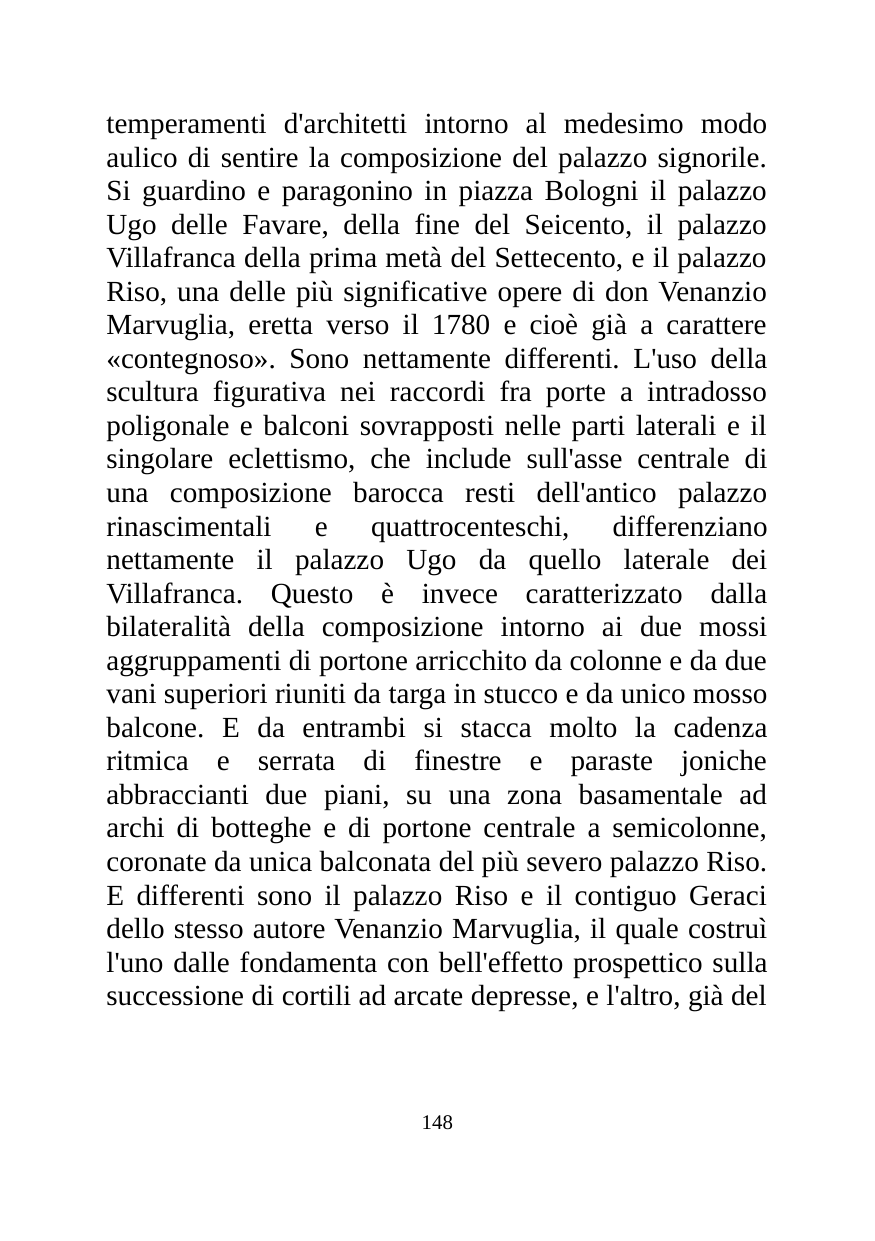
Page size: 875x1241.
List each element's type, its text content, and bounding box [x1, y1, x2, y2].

text temperamenti d'architetti intorno al medesimo modo aulico di sentire la composizione del palazzo signorile. Si guardino e paragonino in piazza Bologni il palazzo Ugo delle Favare, della fine del Seicento, il palazzo Villafranca della prima metà del Settecento, e il palazzo Riso, una delle più significative opere di don Venanzio Marvuglia, eretta verso il 1780 e cioè già a carattere «contegnoso». Sono nettamente differenti. L'uso della scultura figurativa nei raccordi fra porte a intradosso poligonale e balconi sovrapposti nelle parti laterali e il singolare eclettismo, che include sull'asse centrale di una composizione barocca resti dell'antico palazzo rinascimentali e quattrocenteschi, differenziano nettamente il palazzo Ugo da quello laterale dei Villafranca. Questo è invece caratterizzato dalla bilateralità della composizione intorno ai due mossi aggruppamenti di portone arricchito da colonne e da due vani superiori riuniti da targa in stucco e da unico mosso balcone. E da entrambi si stacca molto la cadenza ritmica e serrata di finestre e paraste joniche abbraccianti due piani, su una zona basamentale ad archi di botteghe e di portone centrale a semicolonne, coronate da unica balconata del più severo palazzo Riso. E differenti sono il palazzo Riso e il contiguo Geraci dello stesso autore Venanzio Marvuglia, il quale costruì l'uno dalle fondamenta con bell'effetto prospettico sulla successione di cortili ad arcate depresse, e l'altro, già del [106, 106, 768, 1012]
